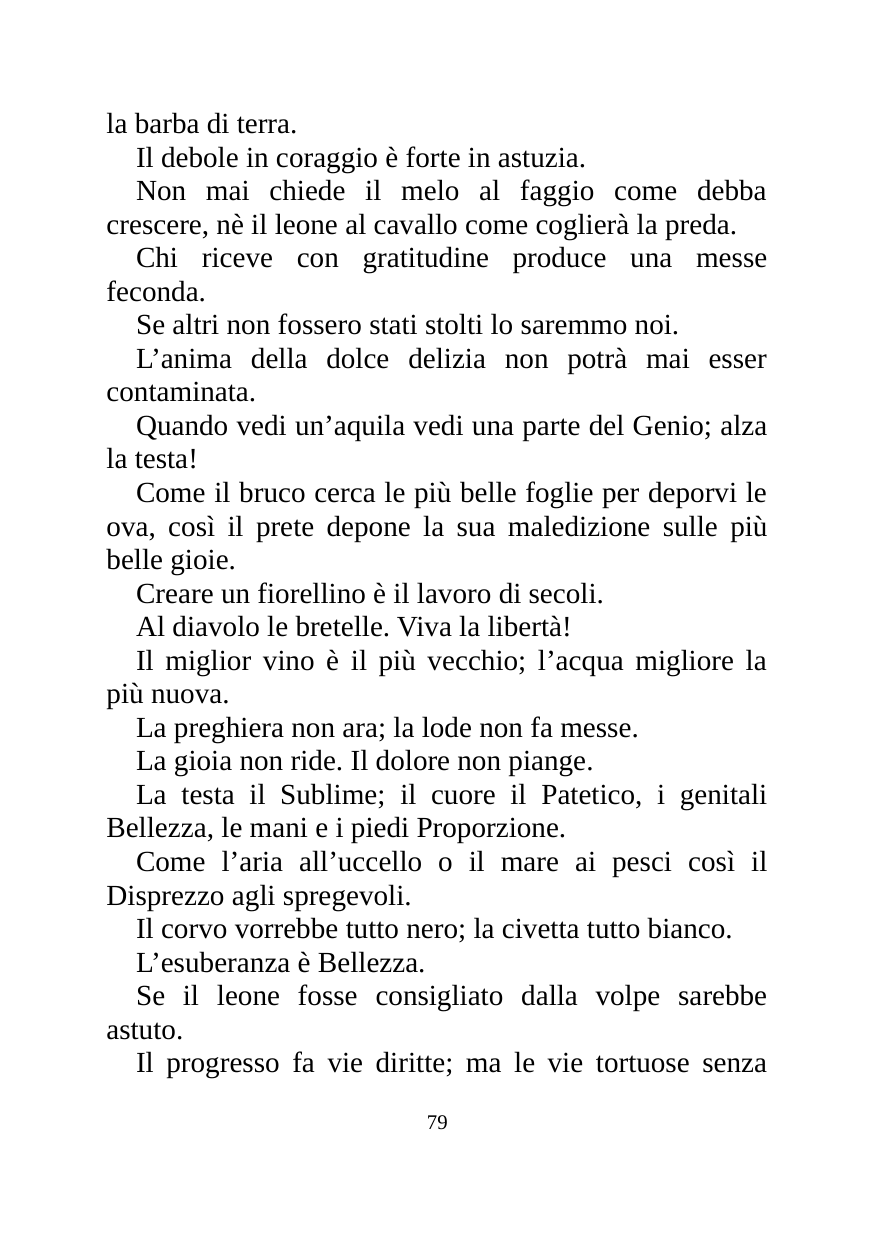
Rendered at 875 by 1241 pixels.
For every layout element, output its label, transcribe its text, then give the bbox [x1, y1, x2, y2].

text Il corvo vorrebbe tutto nero; la civetta tutto bianco. [106, 911, 768, 945]
text La preghiera non ara; la lode non fa messe. [106, 710, 768, 743]
text Non mai chiede il melo al faggio come debba crescere, nè il leone al cavallo come coglierà la preda. [106, 173, 768, 240]
text Se altri non fossero stati stolti lo saremmo noi. [106, 307, 768, 341]
text Il progresso fa vie diritte; ma le vie tortuose senza [106, 1045, 768, 1079]
text L’anima della dolce delizia non potrà mai esser contaminata. [106, 341, 768, 408]
text Quando vedi un’aquila vedi una parte del Genio; alza la testa! [106, 408, 768, 475]
text Creare un fiorellino è il lavoro di secoli. [106, 576, 768, 609]
text La gioia non ride. Il dolore non piange. [106, 743, 768, 777]
text Chi riceve con gratitudine produce una messe feconda. [106, 240, 768, 307]
text Il debole in coraggio è forte in astuzia. [106, 140, 768, 173]
text Il miglior vino è il più vecchio; l’acqua migliore la più nuova. [106, 643, 768, 710]
text Come l’aria all’uccello o il mare ai pesci così il Disprezzo agli spregevoli. [106, 844, 768, 911]
text L’esuberanza è Bellezza. [106, 945, 768, 978]
text la barba di terra. [106, 106, 768, 140]
text Come il bruco cerca le più belle foglie per deporvi le ova, così il prete depone la sua maledizione sulle più belle gioie. [106, 475, 768, 576]
text Al diavolo le bretelle. Viva la libertà! [106, 609, 768, 643]
text La testa il Sublime; il cuore il Patetico, i genitali Bellezza, le mani e i piedi Proporzione. [106, 777, 768, 844]
text Se il leone fosse consigliato dalla volpe sarebbe astuto. [106, 978, 768, 1045]
